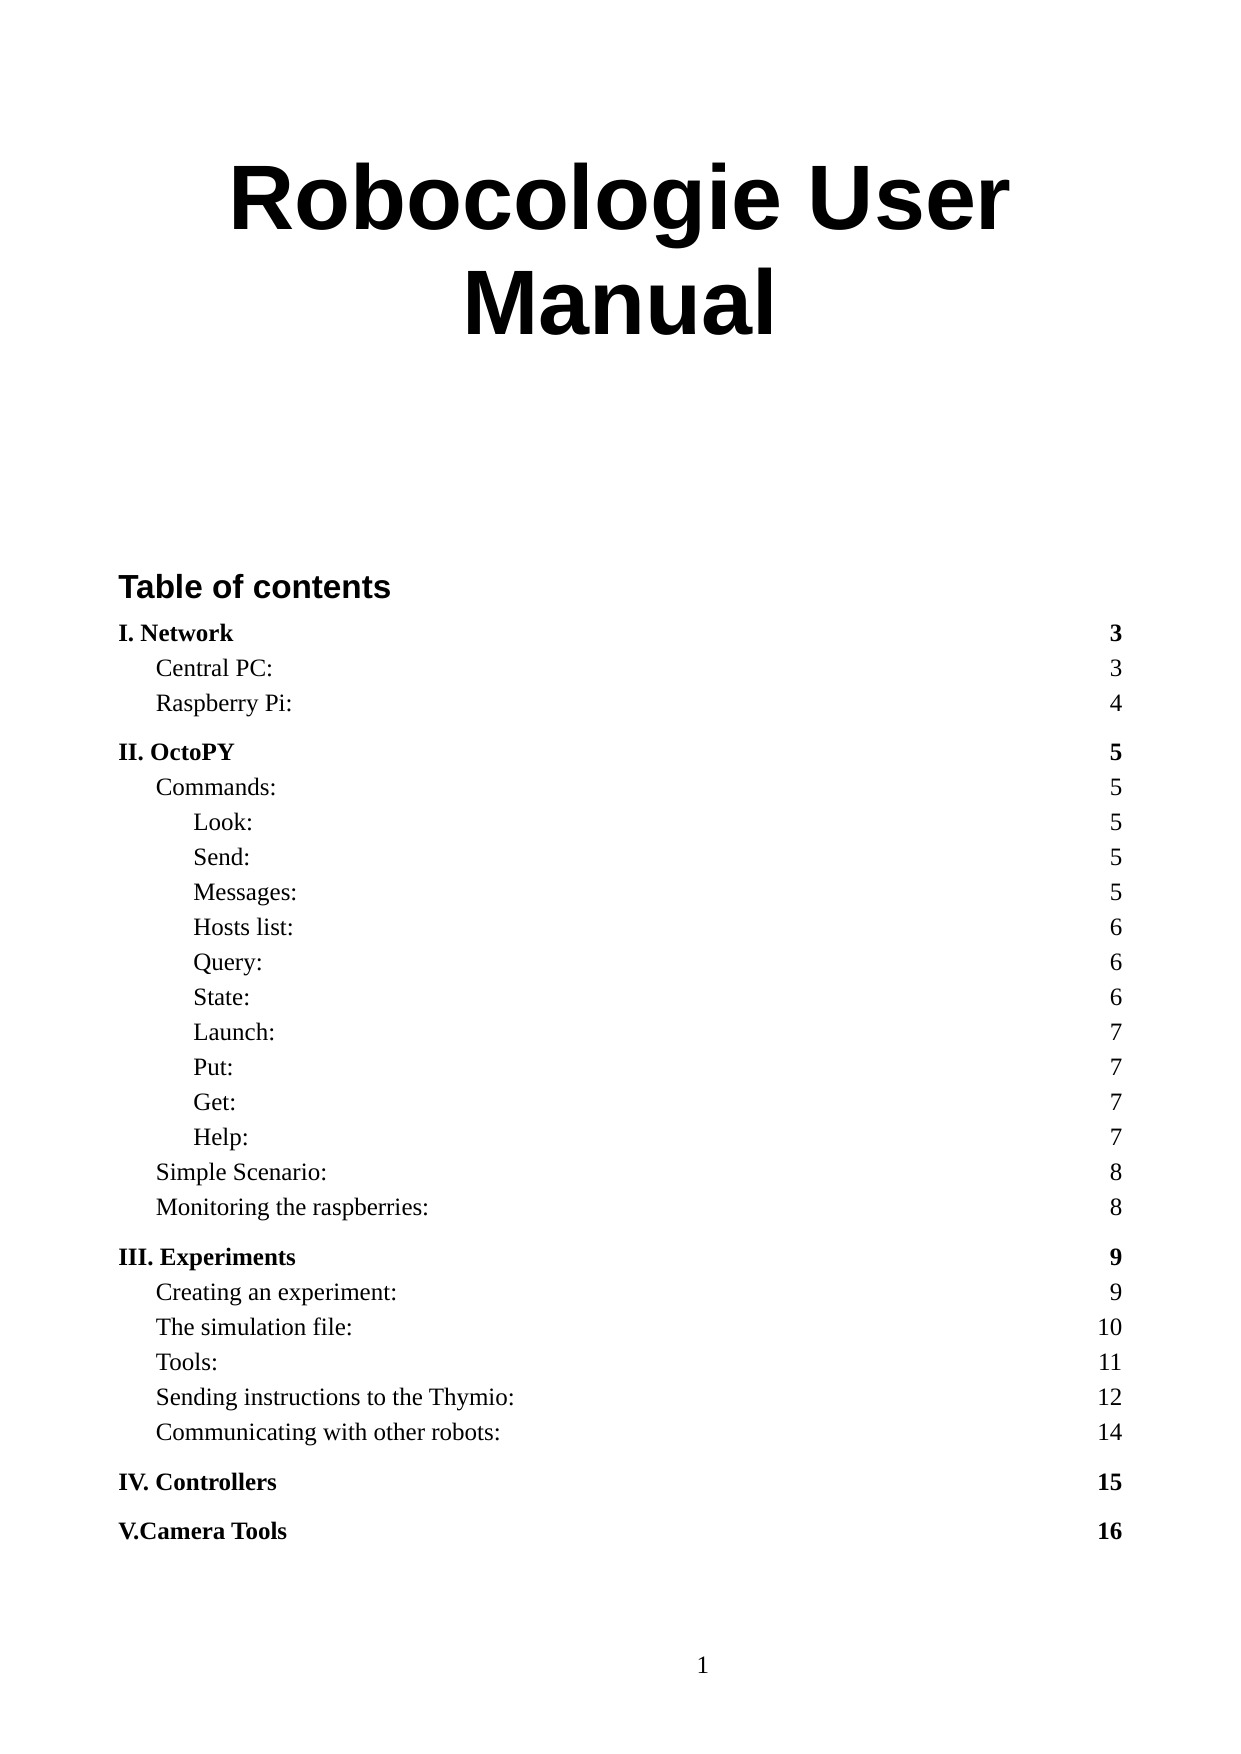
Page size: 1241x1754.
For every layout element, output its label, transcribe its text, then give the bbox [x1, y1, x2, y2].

text Tools: 11 [156, 1347, 1122, 1376]
text State: 6 [193, 982, 1122, 1011]
text V.Camera Tools 16 [118, 1516, 1122, 1545]
text I. Network 3 [118, 618, 1122, 647]
text III. Experiments 9 [118, 1242, 1122, 1271]
text The simulation file: 10 [156, 1312, 1122, 1341]
text Central PC: 3 [156, 653, 1122, 682]
text Simple Scenario: 8 [156, 1157, 1122, 1186]
text Creating an experiment: 9 [156, 1277, 1122, 1306]
text Table of contents [118, 567, 1122, 605]
text Monitoring the raspberries: 8 [156, 1192, 1122, 1221]
text Raspberry Pi: 4 [156, 688, 1122, 717]
text Get: 7 [193, 1087, 1122, 1116]
text Commands: 5 [156, 772, 1122, 801]
text II. OctoPY 5 [118, 737, 1122, 766]
text Messages: 5 [193, 877, 1122, 906]
text Launch: 7 [193, 1017, 1122, 1046]
text Sending instructions to the Thymio: 12 [156, 1382, 1122, 1411]
text Query: 6 [193, 947, 1122, 976]
text Look: 5 [193, 807, 1122, 836]
text IV. Controllers 15 [118, 1467, 1122, 1495]
text Put: 7 [193, 1052, 1122, 1081]
text Send: 5 [193, 842, 1122, 871]
text Communicating with other robots: 14 [156, 1417, 1122, 1446]
text Hosts list: 6 [193, 912, 1122, 941]
text Help: 7 [193, 1122, 1122, 1151]
title Robocologie User Manual [118, 143, 1122, 354]
